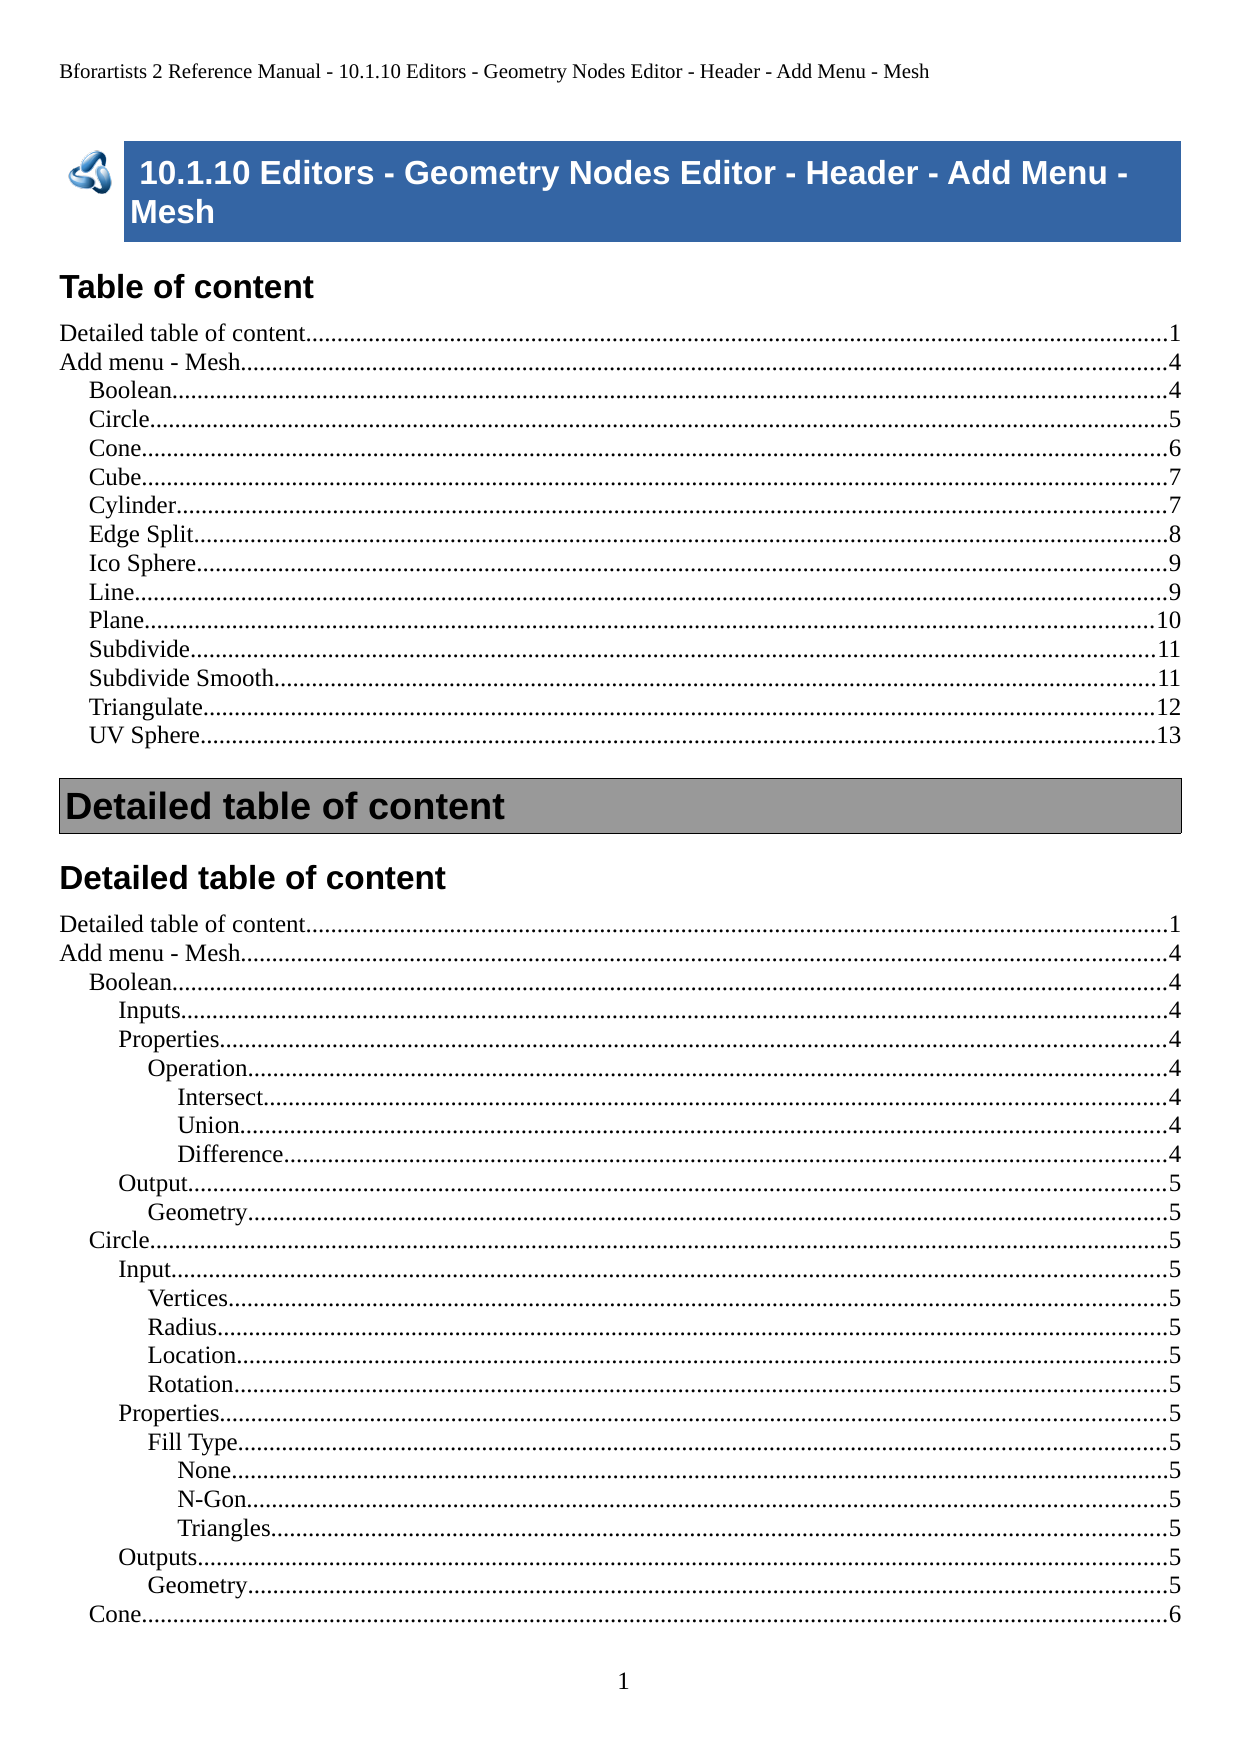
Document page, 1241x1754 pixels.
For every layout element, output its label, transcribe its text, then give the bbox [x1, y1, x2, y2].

text Outputs 5 [118, 1542, 1181, 1570]
picture [65, 147, 114, 197]
text Vertices 5 [147, 1283, 1181, 1312]
text Edge Split 8 [88, 519, 1181, 548]
subtitle Detailed table of content [59, 858, 1181, 897]
table_header Detailed table of content [60, 779, 1181, 833]
text Output 5 [118, 1168, 1181, 1197]
text Subdivide 11 [88, 634, 1181, 663]
text Cone 6 [88, 433, 1181, 462]
text Subdivide Smooth 11 [88, 663, 1181, 692]
text Circle 5 [88, 404, 1181, 433]
text Difference 4 [177, 1139, 1181, 1168]
text Detailed table of content 1 [59, 318, 1181, 347]
text N-Gon 5 [177, 1484, 1181, 1513]
text Location 5 [147, 1340, 1181, 1369]
text Intersect 4 [177, 1082, 1181, 1110]
text Detailed table of content 1 [59, 909, 1181, 938]
text UV Sphere 13 [88, 720, 1181, 749]
text Plane 10 [88, 605, 1181, 634]
text Fill Type 5 [147, 1427, 1181, 1455]
text Rotation 5 [147, 1369, 1181, 1398]
text Input 5 [118, 1254, 1181, 1283]
text Triangles 5 [177, 1513, 1181, 1542]
text Ico Sphere 9 [88, 548, 1181, 577]
text Add menu - Mesh 4 [59, 938, 1181, 967]
text Inputs 4 [118, 995, 1181, 1024]
text Properties 4 [118, 1024, 1181, 1053]
text Add menu - Mesh 4 [59, 347, 1181, 375]
table_header 10.1.10 Editors - Geometry Nodes Editor - Header - Add Menu - Mesh [124, 141, 1181, 242]
text Triangulate 12 [88, 692, 1181, 720]
text Cone 6 [88, 1599, 1181, 1628]
text Boolean 4 [88, 967, 1181, 995]
text Cylinder 7 [88, 490, 1181, 519]
text Cube 7 [88, 462, 1181, 490]
text Geometry 5 [147, 1197, 1181, 1225]
text Operation 4 [147, 1053, 1181, 1082]
text Circle 5 [88, 1225, 1181, 1254]
text Properties 5 [118, 1398, 1181, 1427]
text Union 4 [177, 1110, 1181, 1139]
text None 5 [177, 1455, 1181, 1484]
subtitle Table of content [59, 267, 1181, 305]
text Geometry 5 [147, 1570, 1181, 1599]
text Line 9 [88, 577, 1181, 605]
table_header [59, 141, 124, 242]
text Boolean 4 [88, 375, 1181, 404]
text Radius 5 [147, 1312, 1181, 1340]
